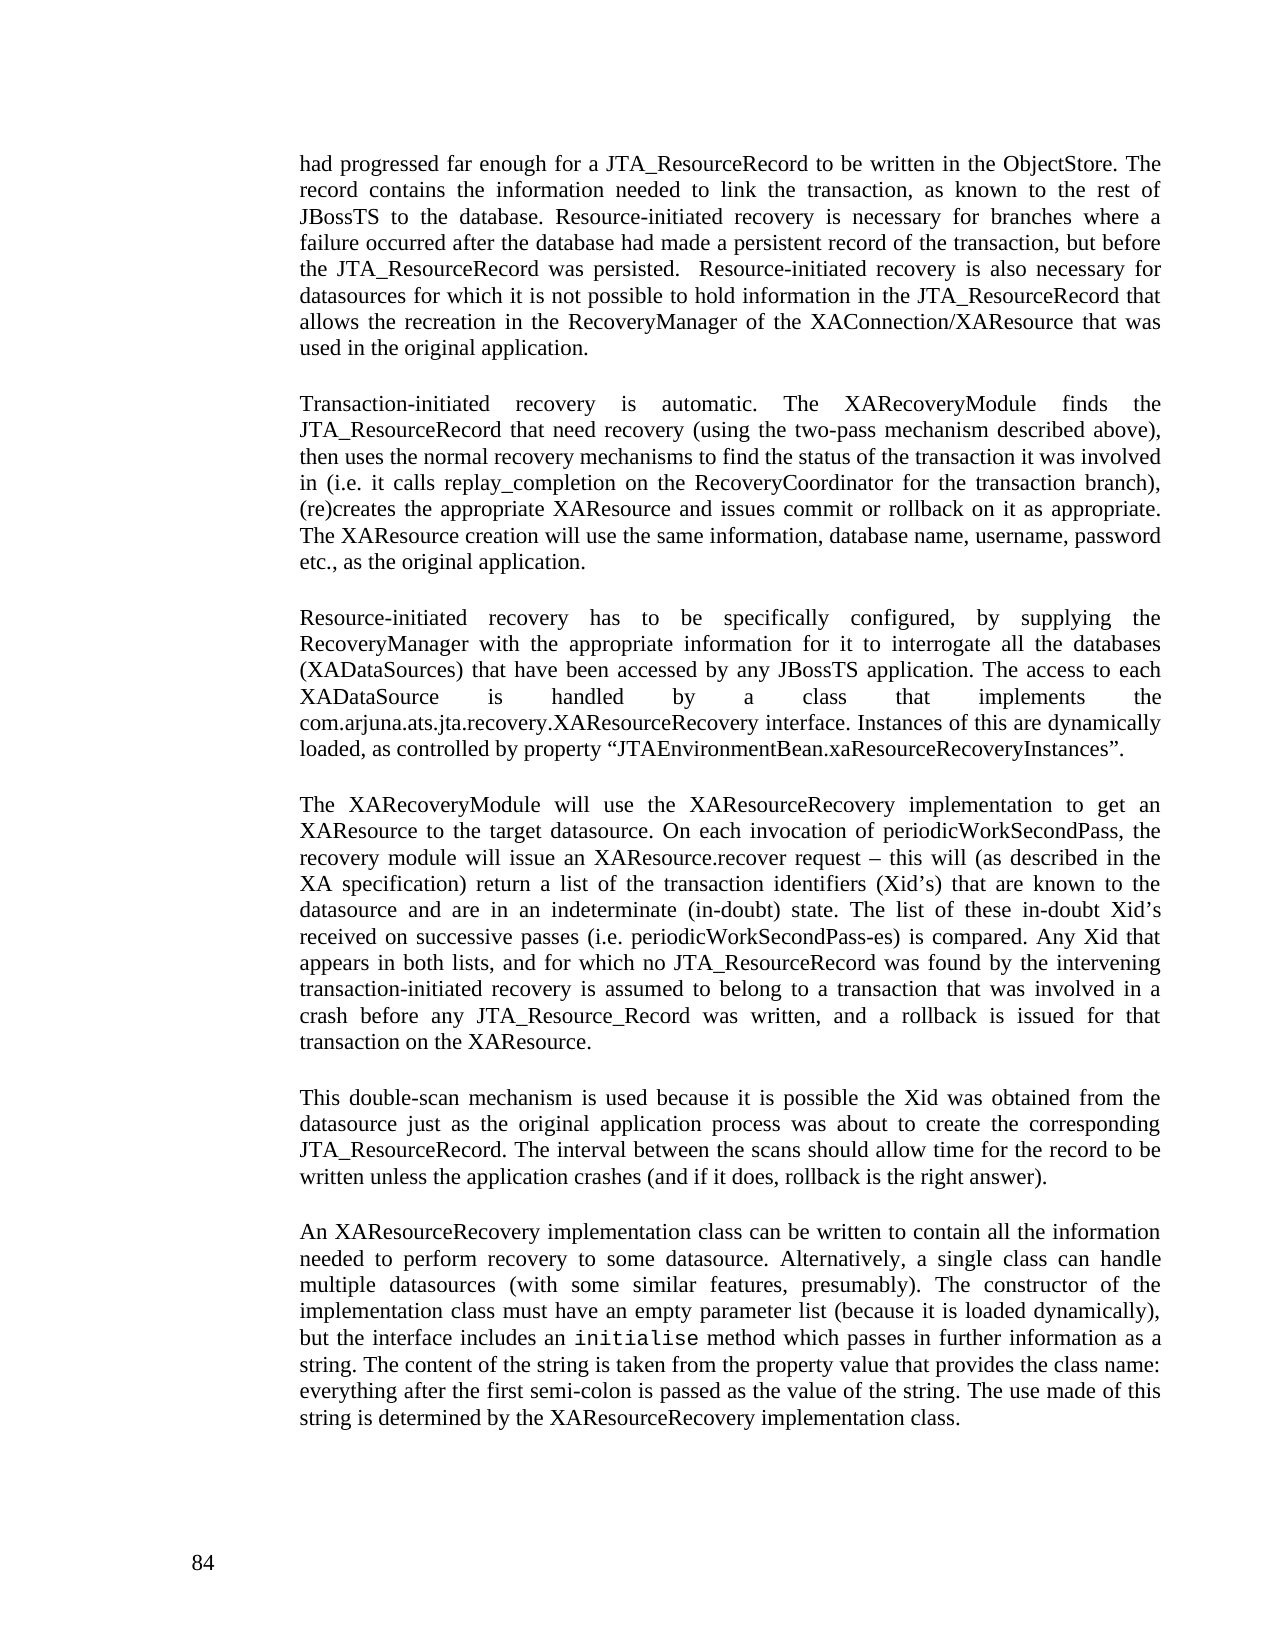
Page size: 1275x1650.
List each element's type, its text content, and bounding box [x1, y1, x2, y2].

text Transaction-initiated recovery is automatic. The XARecoveryModule finds the JTA_ResourceRecord that need recovery (using the two-pass mechanism described above), then uses the normal recovery mechanisms to find the status of the transaction it was involved in (i.e. it calls replay_completion on the RecoveryCoordinator for the transaction branch), (re)creates the appropriate XAResource and issues commit or rollback on it as appropriate. The XAResource creation will use the same information, database name, username, password etc., as the original application. [299, 390, 1162, 574]
text had progressed far enough for a JTA_ResourceRecord to be written in the ObjectStore. The record contains the information needed to link the transaction, as known to the rest of JBossTS to the database. Resource-initiated recovery is necessary for branches where a failure occurred after the database had made a persistent record of the transaction, but before the JTA_ResourceRecord was persisted. Resource-initiated recovery is also necessary for datasources for which it is not possible to hold information in the JTA_ResourceRecord that allows the recreation in the RecoveryManager of the XAConnection/XAResource that was used in the original application. [299, 150, 1162, 361]
text An XAResourceRecovery implementation class can be written to contain all the information needed to perform recovery to some datasource. Alternatively, a single class can handle multiple datasources (with some similar features, presumably). The constructor of the implementation class must have an empty parameter list (because it is loaded dynamically), but the interface includes an initialise method which passes in further information as a string. The content of the string is taken from the property value that provides the class name: everything after the first semi-colon is passed as the value of the string. The use made of this string is determined by the XAResourceRecovery implementation class. [299, 1218, 1162, 1430]
text The XARecoveryModule will use the XAResourceRecovery implementation to get an XAResource to the target datasource. On each invocation of periodicWorkSecondPass, the recovery module will issue an XAResource.recover request – this will (as described in the XA specification) return a list of the transaction identifiers (Xid’s) that are known to the datasource and are in an indeterminate (in-doubt) state. The list of these in-doubt Xid’s received on successive passes (i.e. periodicWorkSecondPass-es) is compared. Any Xid that appears in both lists, and for which no JTA_ResourceRecord was found by the intervening transaction-initiated recovery is assumed to belong to a transaction that was involved in a crash before any JTA_Resource_Record was written, and a rollback is issued for that transaction on the XAResource. [299, 791, 1162, 1054]
text This double-scan mechanism is used because it is possible the Xid was obtained from the datasource just as the original application process was about to create the corresponding JTA_ResourceRecord. The interval between the scans should allow time for the record to be written unless the application crashes (and if it does, rollback is the right answer). [299, 1084, 1162, 1189]
text Resource-initiated recovery has to be specifically configured, by supplying the RecoveryManager with the appropriate information for it to interrogate all the databases (XADataSources) that have been accessed by any JBossTS application. The access to each XADataSource is handled by a class that implements the com.arjuna.ats.jta.recovery.XAResourceRecovery interface. Instances of this are dynamically loaded, as controlled by property “JTAEnvironmentBean.xaResourceRecoveryInstances”. [299, 604, 1162, 762]
